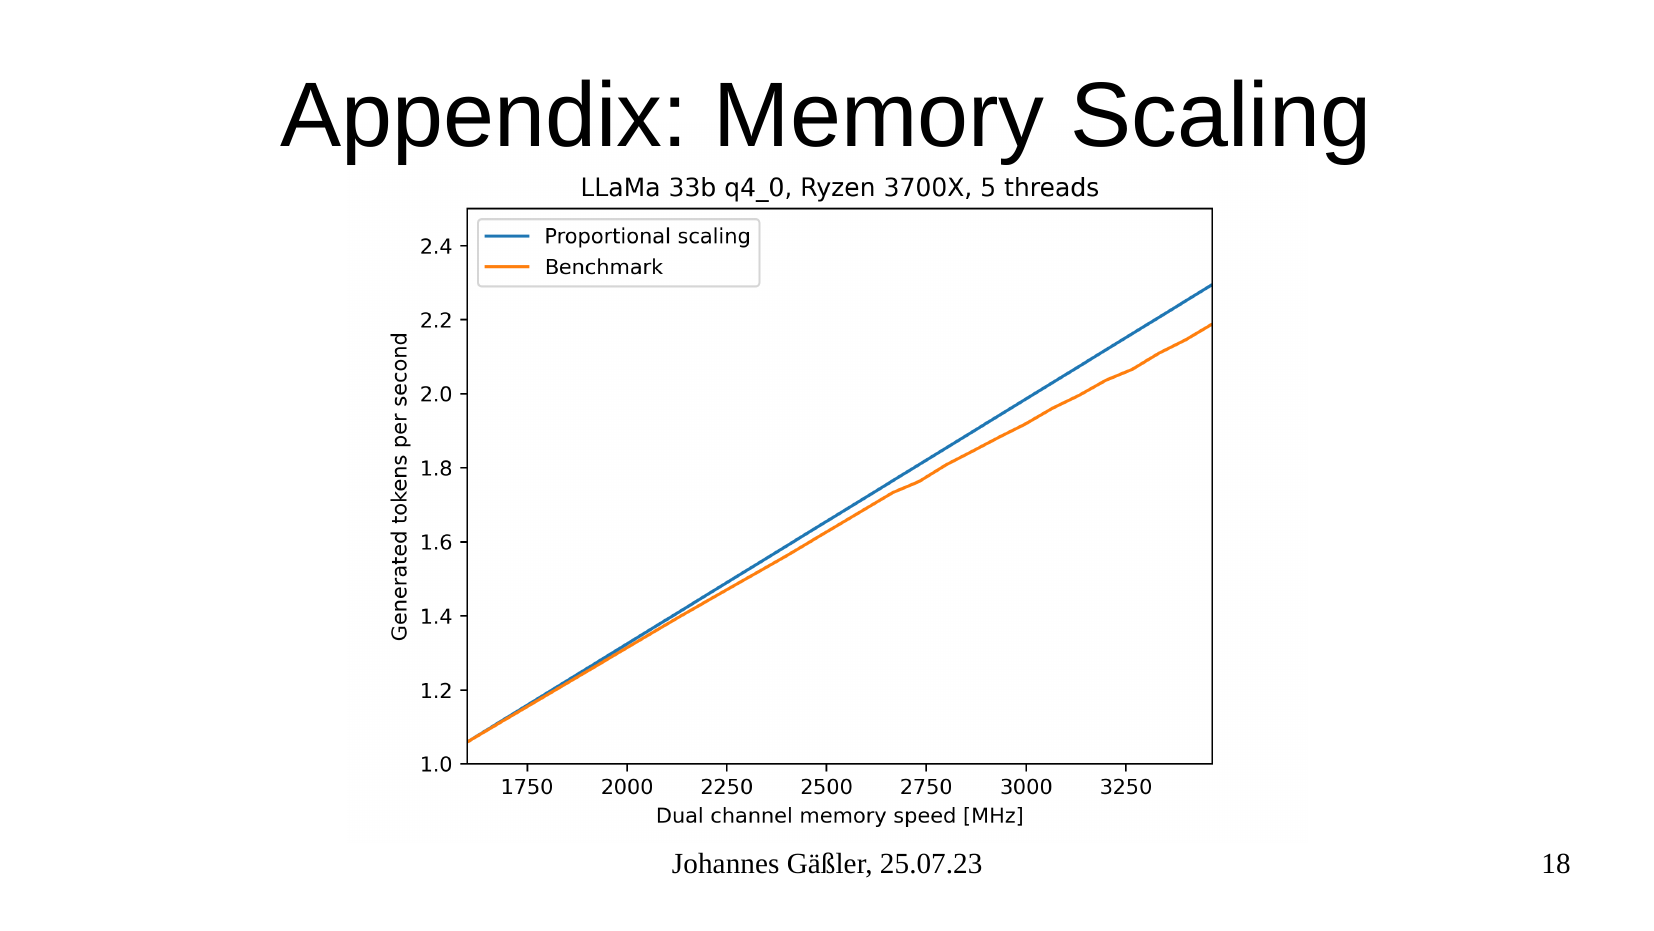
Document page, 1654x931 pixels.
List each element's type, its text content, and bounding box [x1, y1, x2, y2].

picture [347, 193, 1308, 843]
title Appendix: Memory Scaling [82, 37, 1571, 193]
